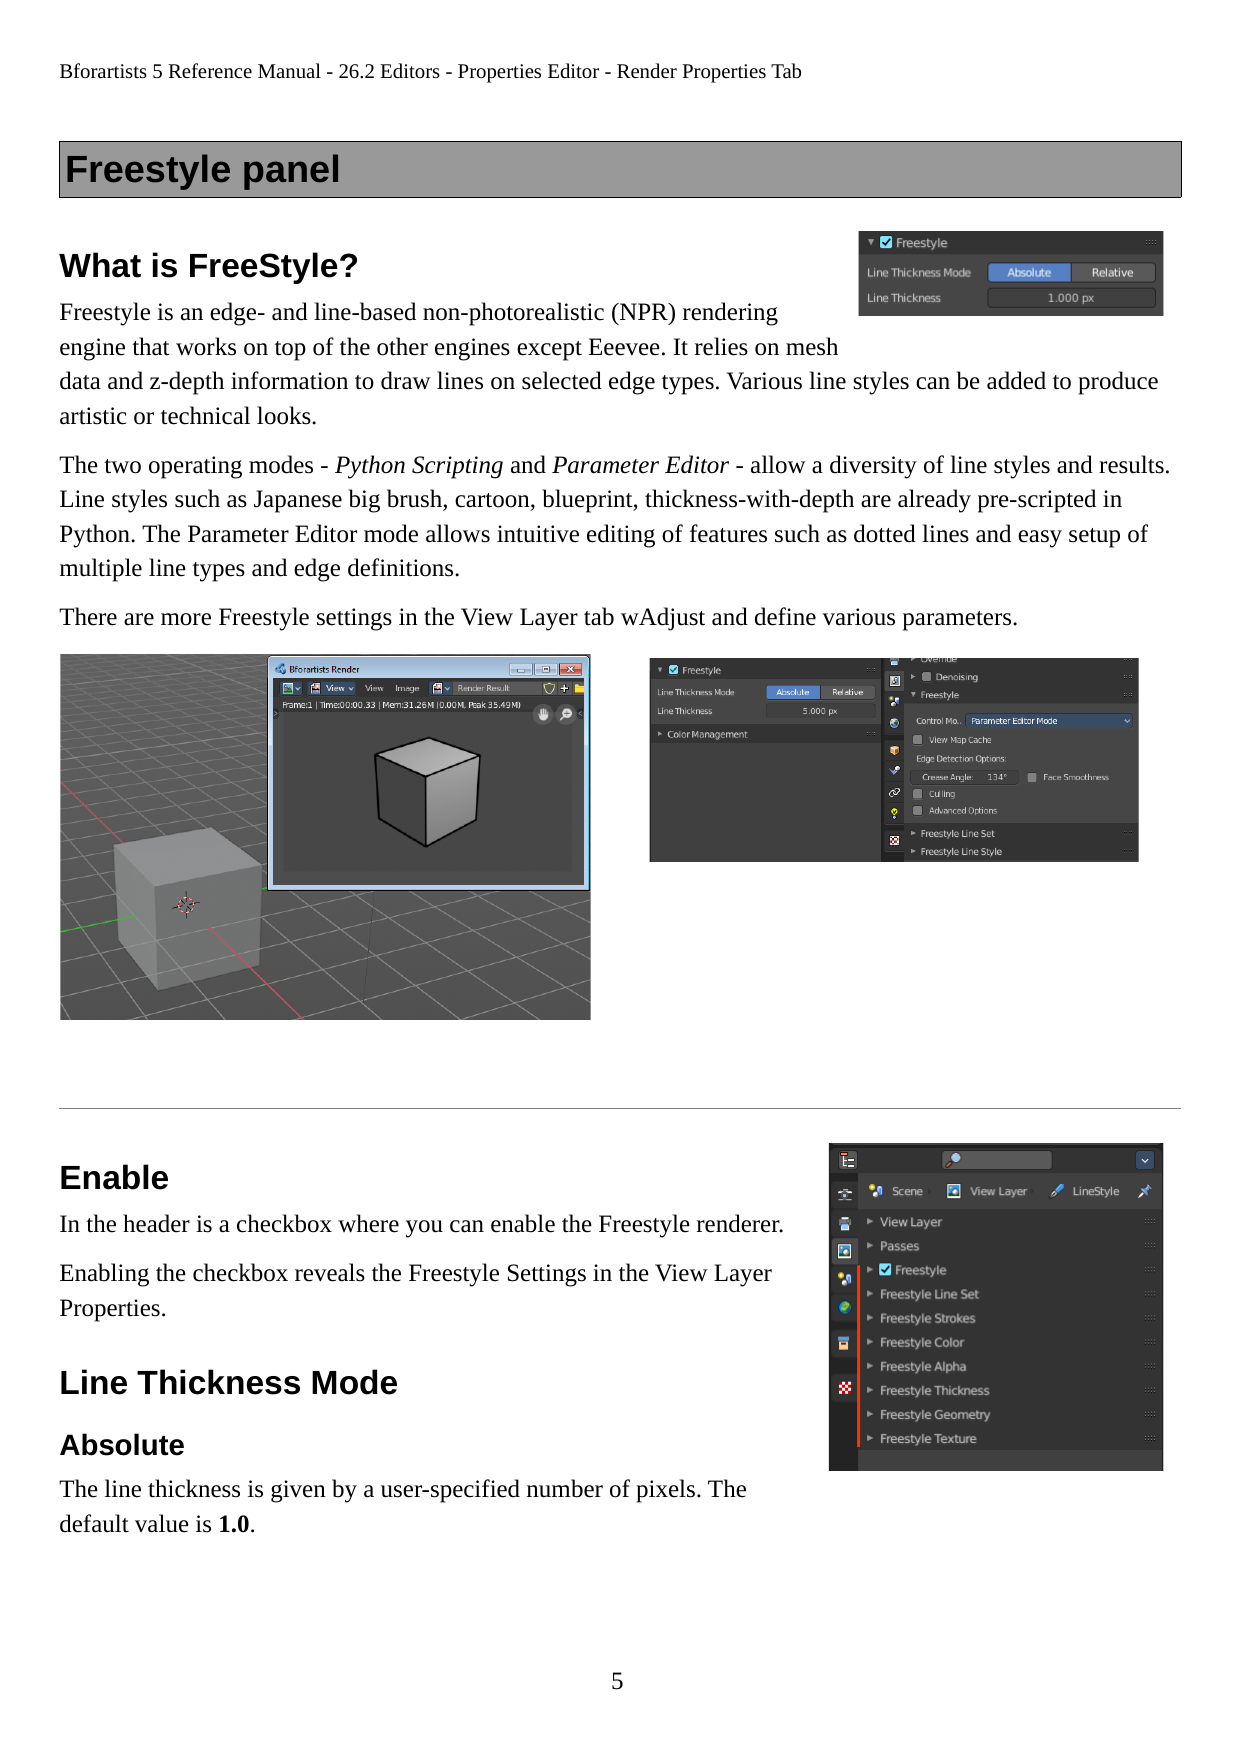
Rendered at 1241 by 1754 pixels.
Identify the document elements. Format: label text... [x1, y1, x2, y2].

subtitle Enable [59, 1158, 828, 1197]
table_header Freestyle panel [60, 142, 1181, 197]
picture [858, 231, 1164, 316]
subtitle [1164, 1158, 1181, 1197]
subtitle What is FreeStyle? [59, 246, 858, 285]
picture [828, 1143, 1164, 1471]
text The line thickness is given by a user-specified number of pixels. The default value is 1.0. [59, 1474, 1181, 1538]
text In the header is a checkbox where you can enable the Freestyle renderer. [59, 1209, 828, 1238]
subtitle [1164, 1363, 1181, 1401]
subtitle Line Thickness Mode [59, 1363, 828, 1401]
text Freestyle is an edge- and line-based non-photorealistic (NPR) rendering engine that works on top of the other engines except Eeevee. It relies on mesh data and z-depth information to draw lines on selected edge types. Various line styles can be added to produce artistic or technical looks. [59, 297, 1181, 429]
subtitle [1164, 1428, 1181, 1462]
picture [649, 658, 1139, 862]
text Enabling the checkbox reveals the Freestyle Settings in the View Layer Properties. [59, 1258, 828, 1321]
subtitle [1164, 246, 1181, 285]
subtitle Absolute [59, 1428, 828, 1462]
text There are more Freestyle settings in the View Layer tab wAdjust and define various parameters. [59, 602, 1181, 631]
text The two operating modes - Python Scripting and Parameter Editor - allow a diversity of line styles and results. Line styles such as Japanese big brush, cartoon, blueprint, thickness-with-depth are already pre-scripted in Python. The Parameter Editor mode allows intuitive editing of features such as dotted lines and easy setup of multiple line types and edge definitions. [59, 450, 1181, 582]
picture [60, 654, 591, 1020]
